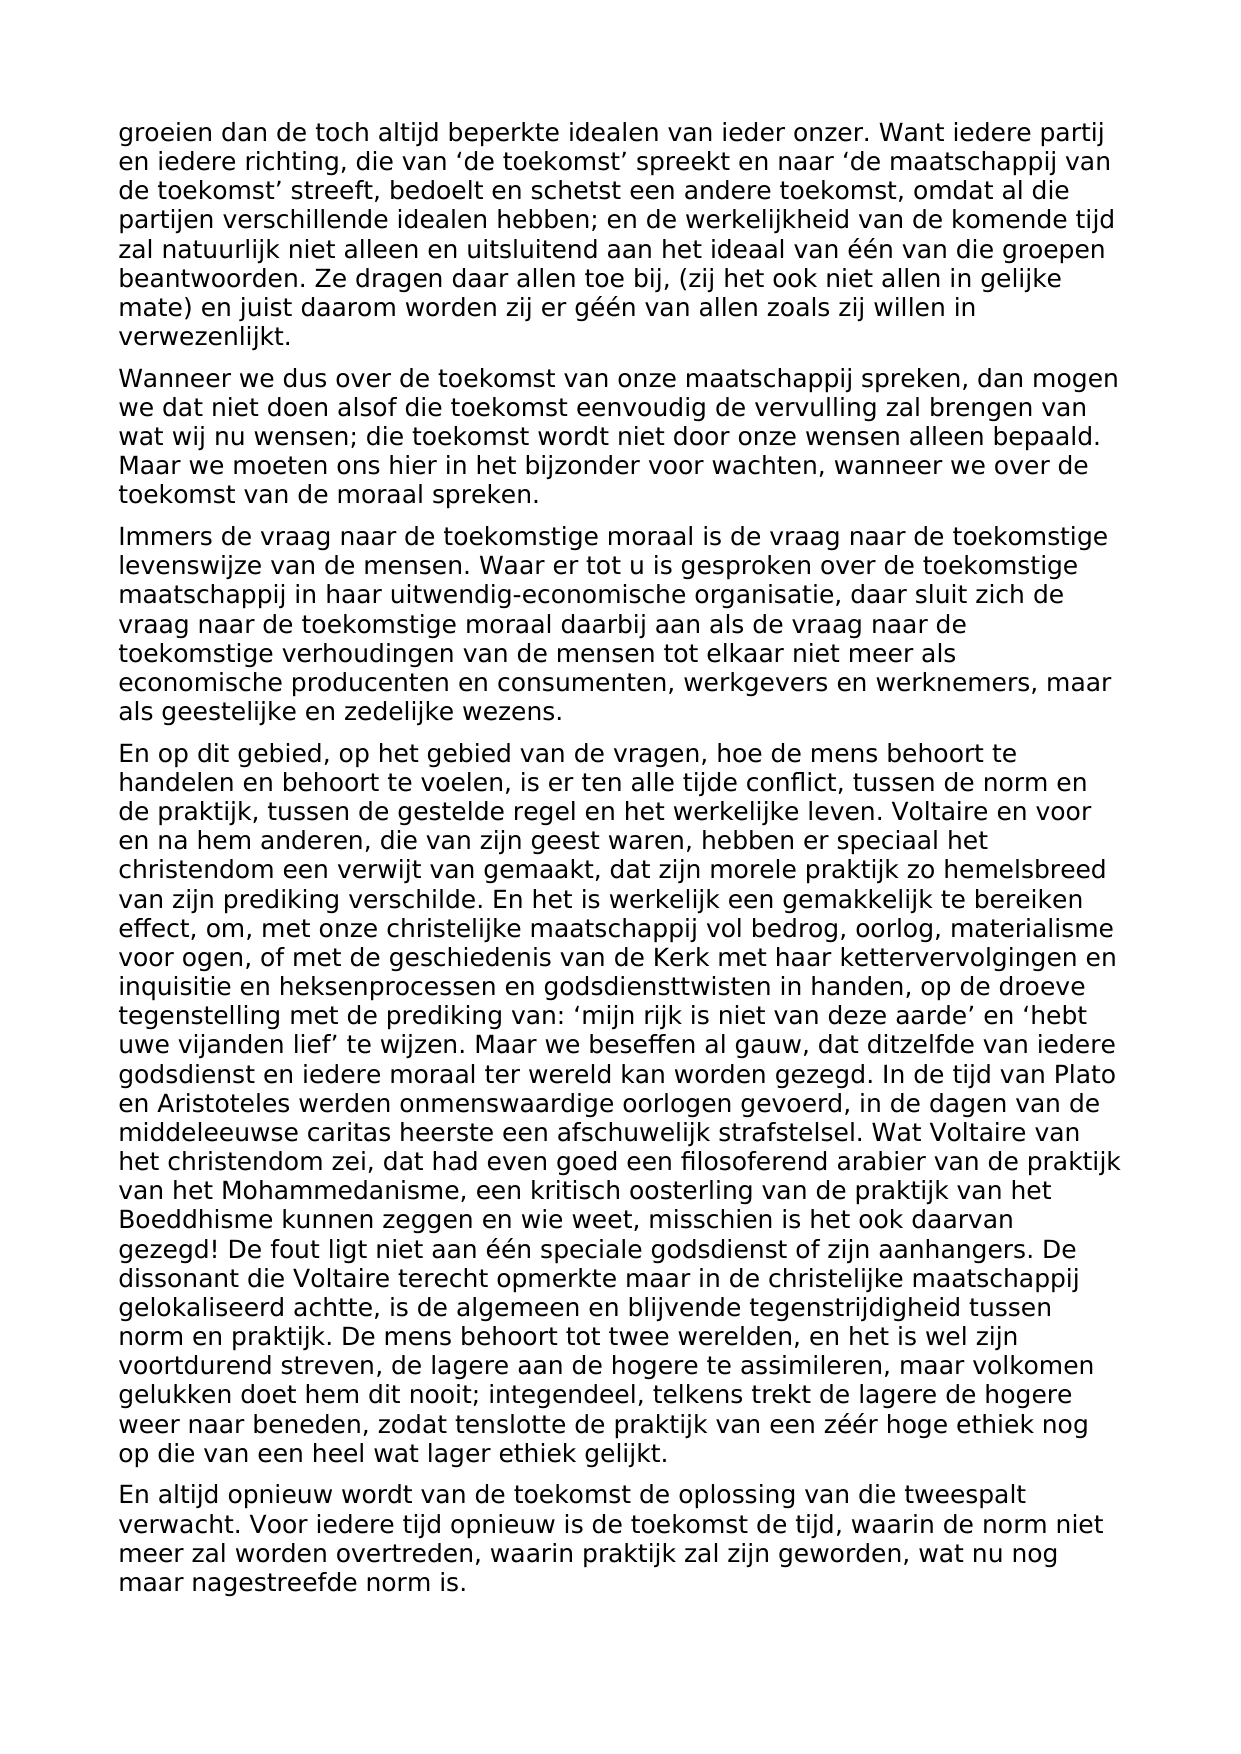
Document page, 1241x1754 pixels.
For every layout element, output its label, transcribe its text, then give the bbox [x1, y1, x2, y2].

text En op dit gebied, op het gebied van de vragen, hoe de mens behoort te handelen en behoort te voelen, is er ten alle tijde conflict, tussen de norm en de praktijk, tussen de gestelde regel en het werkelijke leven. Voltaire en voor en na hem anderen, die van zijn geest waren, hebben er speciaal het christendom een verwijt van gemaakt, dat zijn morele praktijk zo hemelsbreed van zijn prediking verschilde. En het is werkelijk een gemakkelijk te bereiken effect, om, met onze christelijke maatschappij vol bedrog, oorlog, materialisme voor ogen, of met de geschiedenis van de Kerk met haar kettervervolgingen en inquisitie en heksenprocessen en godsdiensttwisten in handen, op de droeve tegenstelling met de prediking van: ‘mijn rijk is niet van deze aarde’ en ‘hebt uwe vijanden lief’ te wijzen. Maar we beseffen al gauw, dat ditzelfde van iedere godsdienst en iedere moraal ter wereld kan worden gezegd. In de tijd van Plato en Aristoteles werden onmenswaardige oorlogen gevoerd, in de dagen van de middeleeuwse caritas heerste een afschuwelijk strafstelsel. Wat Voltaire van het christendom zei, dat had even goed een filosoferend arabier van de praktijk van het Mohammedanisme, een kritisch oosterling van de praktijk van het Boeddhisme kunnen zeggen en wie weet, misschien is het ook daarvan gezegd! De fout ligt niet aan één speciale godsdienst of zijn aanhangers. De dissonant die Voltaire terecht opmerkte maar in de christelijke maatschappij gelokaliseerd achtte, is de algemeen en blijvende tegenstrijdigheid tussen norm en praktijk. De mens behoort tot twee werelden, en het is wel zijn voortdurend streven, de lagere aan de hogere te assimileren, maar volkomen gelukken doet hem dit nooit; integendeel, telkens trekt de lagere de hogere weer naar beneden, zodat tenslotte de praktijk van een zéér hoge ethiek nog op die van een heel wat lager ethiek gelijkt. [118, 739, 1122, 1468]
text Wanneer we dus over de toekomst van onze maatschappij spreken, dan mogen we dat niet doen alsof die toekomst eenvoudig de vervulling zal brengen van wat wij nu wensen; die toekomst wordt niet door onze wensen alleen bepaald. Maar we moeten ons hier in het bijzonder voor wachten, wanneer we over de toekomst van de moraal spreken. [118, 364, 1122, 510]
text groeien dan de toch altijd beperkte idealen van ieder onzer. Want iedere partij en iedere richting, die van ‘de toekomst’ spreekt en naar ‘de maatschappij van de toekomst’ streeft, bedoelt en schetst een andere toekomst, omdat al die partijen verschillende idealen hebben; en de werkelijkheid van de komende tijd zal natuurlijk niet alleen en uitsluitend aan het ideaal van één van die groepen beantwoorden. Ze dragen daar allen toe bij, (zij het ook niet allen in gelijke mate) en juist daarom worden zij er géén van allen zoals zij willen in verwezenlijkt. [118, 118, 1122, 351]
text Immers de vraag naar de toekomstige moraal is de vraag naar de toekomstige levenswijze van de mensen. Waar er tot u is gesproken over de toekomstige maatschappij in haar uitwendig-economische organisatie, daar sluit zich de vraag naar de toekomstige moraal daarbij aan als de vraag naar de toekomstige verhoudingen van de mensen tot elkaar niet meer als economische producenten en consumenten, werkgevers en werknemers, maar als geestelijke en zedelijke wezens. [118, 522, 1122, 726]
text En altijd opnieuw wordt van de toekomst de oplossing van die tweespalt verwacht. Voor iedere tijd opnieuw is de toekomst de tijd, waarin de norm niet meer zal worden overtreden, waarin praktijk zal zijn geworden, wat nu nog maar nagestreefde norm is. [118, 1481, 1122, 1597]
